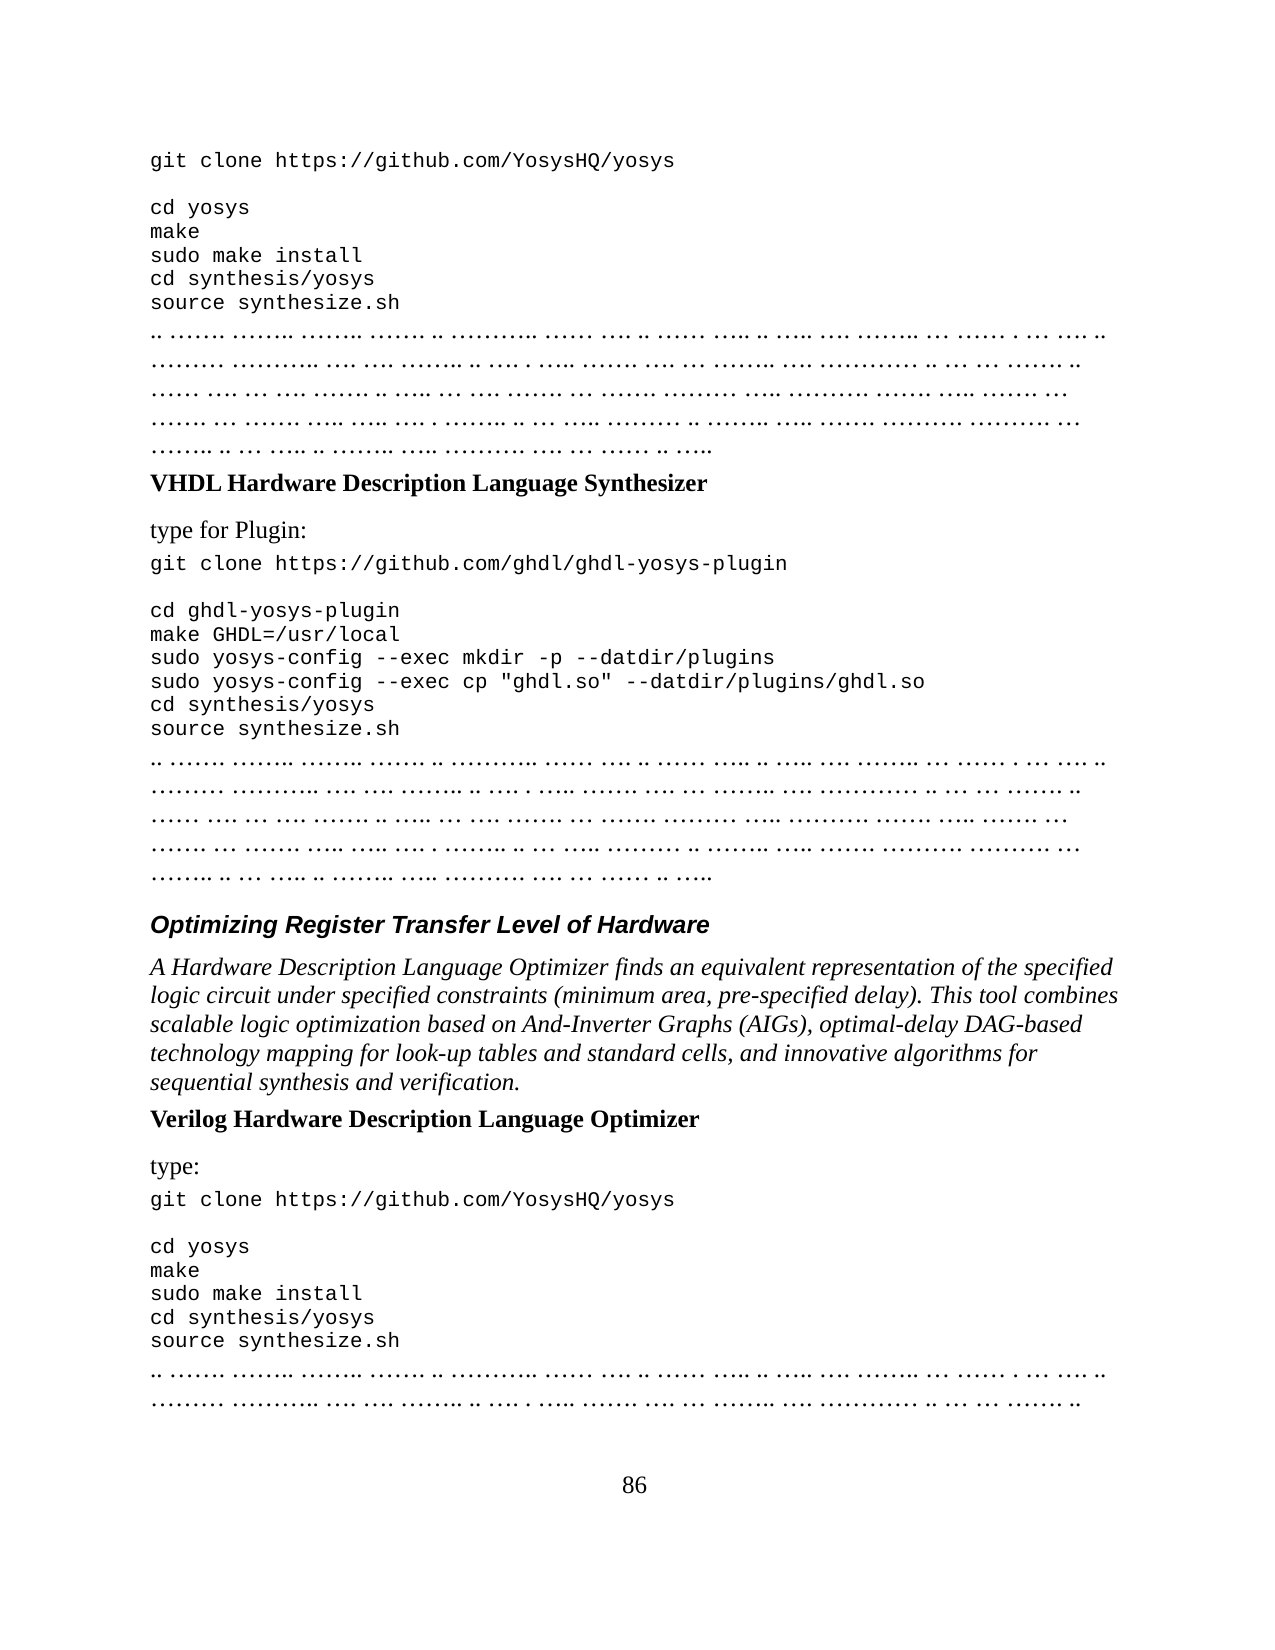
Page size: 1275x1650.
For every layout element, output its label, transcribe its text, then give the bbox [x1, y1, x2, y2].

subtitle Optimizing Register Transfer Level of Hardware [150, 911, 1125, 939]
text make GHDL=/usr/local [150, 623, 1125, 647]
text Verilog Hardware Description Language Optimizer [150, 1104, 1125, 1133]
text make [150, 1259, 1125, 1283]
text source synthesize.sh [150, 1331, 1125, 1354]
text A Hardware Description Language Optimizer finds an equivalent representation of the specified logic circuit under specified constraints (minimum area, pre-specified delay). This tool combines scalable logic optimization based on And-Inverter Graphs (AIGs), optimal-delay DAG-based technology mapping for look-up tables and standard cells, and innovative algorithms for sequential synthesis and verification. [150, 952, 1125, 1095]
text sudo yosys-config --exec cp "ghdl.so" --datdir/plugins/ghdl.so [150, 671, 1125, 694]
text VHDL Hardware Description Language Synthesizer [150, 468, 1125, 497]
text sudo yosys-config --exec mkdir -p --datdir/plugins [150, 647, 1125, 671]
text source synthesize.sh [150, 718, 1125, 742]
text type for Plugin: [150, 515, 1125, 544]
text git clone https://github.com/YosysHQ/yosys [150, 1189, 1125, 1212]
text cd yosys [150, 1236, 1125, 1259]
text cd yosys [150, 197, 1125, 221]
text sudo make install [150, 244, 1125, 268]
text type: [150, 1151, 1125, 1180]
text cd synthesis/yosys [150, 1307, 1125, 1331]
text .. ……. …….. …….. ……. .. ……….. …… …. .. …… ….. .. ….. …. …….. … …… . … …. .. ……… ……….. …. …. …….. .. …. . ….. ……. …. … …….. …. ………… .. … … ……. .. …… …. … …. ……. .. ….. … …. ……. … ……. ……… ….. ………. ……. ….. ……. … ……. … ……. ….. ….. …. . …….. .. … ….. ……… .. …….. ….. ……. ………. ………. … …….. .. … ….. .. …….. ….. ………. …. … …… .. ….. [150, 742, 1125, 886]
text cd synthesis/yosys [150, 694, 1125, 718]
text git clone https://github.com/YosysHQ/yosys [150, 150, 1125, 174]
text make [150, 221, 1125, 244]
text source synthesize.sh [150, 292, 1125, 316]
text .. ……. …….. …….. ……. .. ……….. …… …. .. …… ….. .. ….. …. …….. … …… . … …. .. ……… ……….. …. …. …….. .. …. . ….. ……. …. … …….. …. ………… .. … … ……. .. [150, 1354, 1125, 1412]
text git clone https://github.com/ghdl/ghdl-yosys-plugin [150, 553, 1125, 576]
text cd synthesis/yosys [150, 268, 1125, 292]
text cd ghdl-yosys-plugin [150, 600, 1125, 623]
text sudo make install [150, 1283, 1125, 1307]
text .. ……. …….. …….. ……. .. ……….. …… …. .. …… ….. .. ….. …. …….. … …… . … …. .. ……… ……….. …. …. …….. .. …. . ….. ……. …. … …….. …. ………… .. … … ……. .. …… …. … …. ……. .. ….. … …. ……. … ……. ……… ….. ………. ……. ….. ……. … ……. … ……. ….. ….. …. . …….. .. … ….. ……… .. …….. ….. ……. ………. ………. … …….. .. … ….. .. …….. ….. ………. …. … …… .. ….. [150, 316, 1125, 459]
